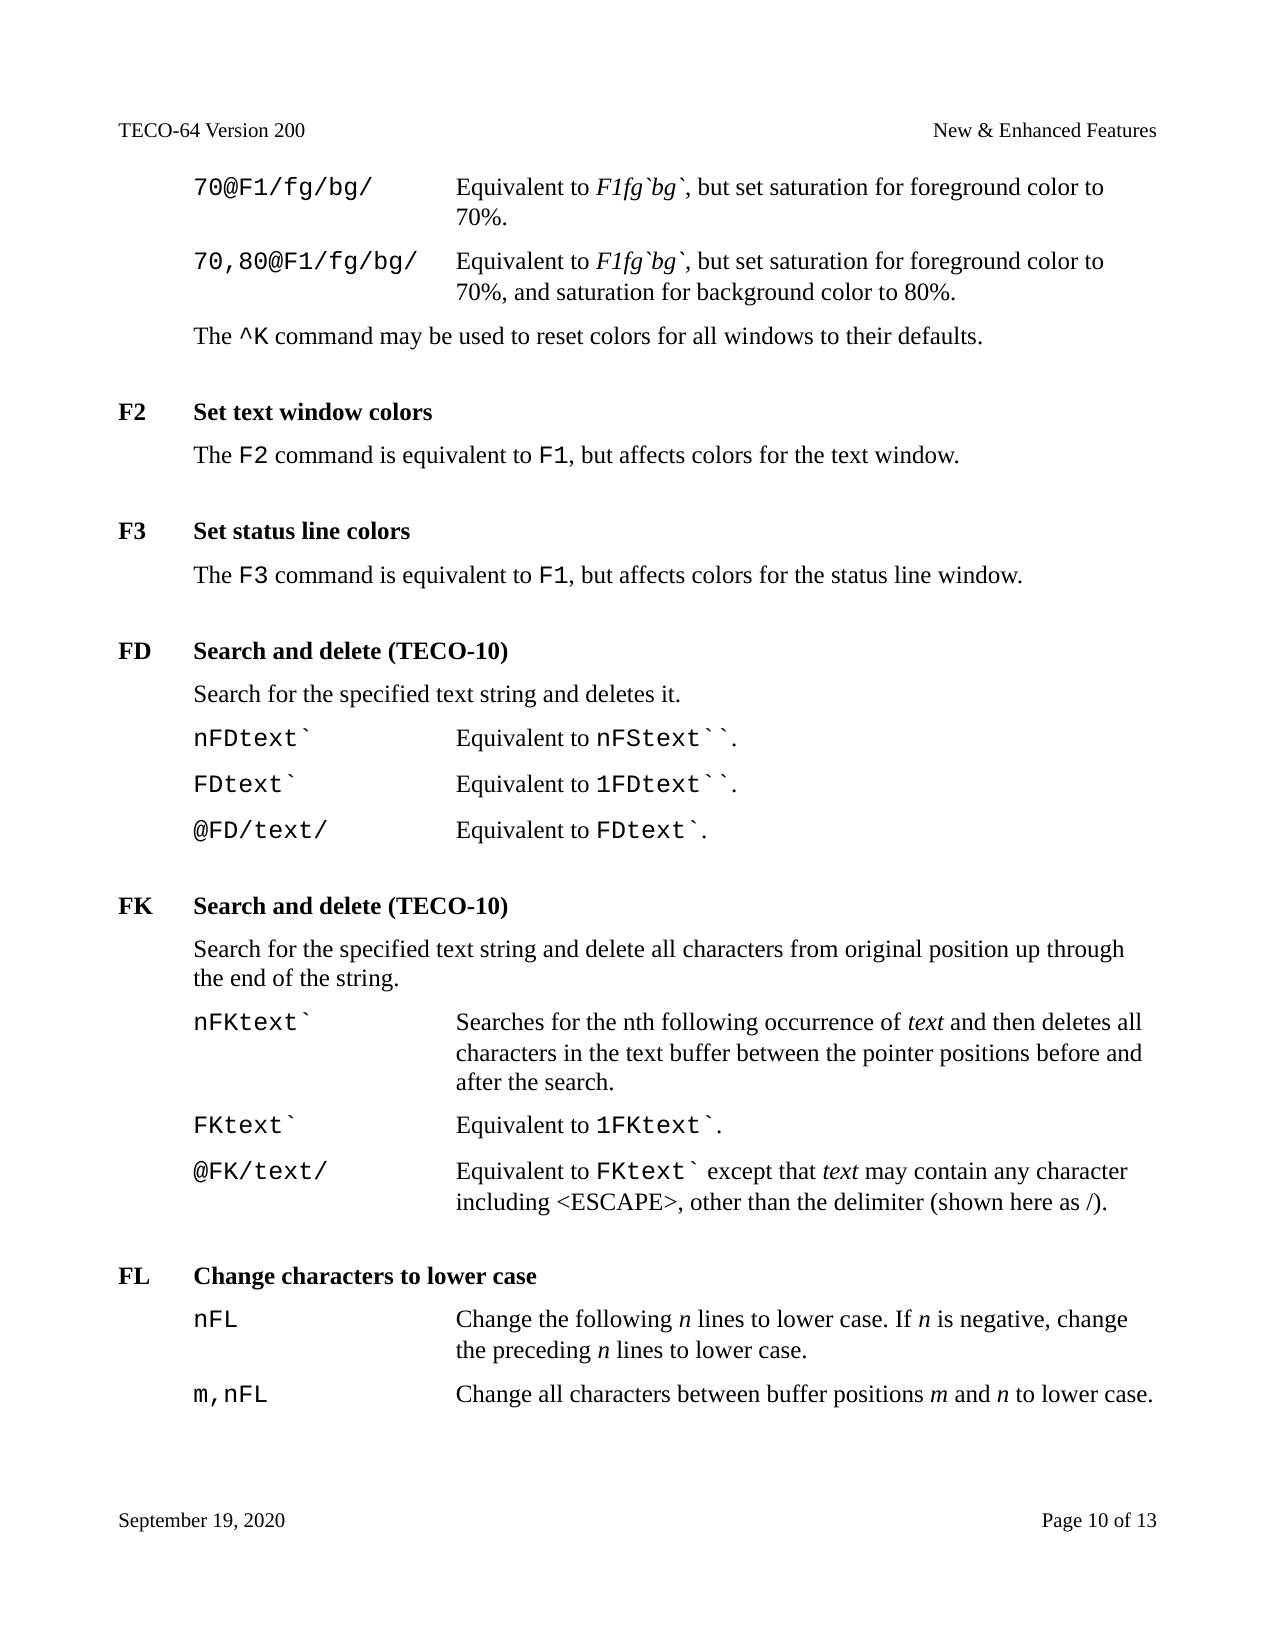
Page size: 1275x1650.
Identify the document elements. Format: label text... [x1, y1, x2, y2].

text Search for the specified text string and delete all characters from original position up through the end of the string. [193, 934, 1157, 992]
text F3 Set status line colors [118, 516, 1157, 545]
text FK Search and delete (TECO-10) [118, 891, 1157, 919]
text @FK/text/ Equivalent to FKtext` except that text may contain any character including <ESCAPE>, other than the delimiter (shown here as /). [193, 1156, 1157, 1216]
text nFKtext` Searches for the nth following occurrence of text and then deletes all characters in the text buffer between the pointer positions before and after the search. [193, 1007, 1157, 1095]
text nFDtext` Equivalent to nFStext``. [193, 723, 1157, 754]
text m,nFL Change all characters between buffer positions m and n to lower case. [193, 1379, 1157, 1410]
text nFL Change the following n lines to lower case. If n is negative, change the preceding n lines to lower case. [193, 1304, 1157, 1364]
text FDtext` Equivalent to 1FDtext``. [193, 769, 1157, 800]
text 70@F1/fg/bg/ Equivalent to F1fg`bg`, but set saturation for foreground color to 70%. [193, 172, 1157, 231]
text 70,80@F1/fg/bg/ Equivalent to F1fg`bg`, but set saturation for foreground color to 70%, and saturation for background color to 80%. [193, 246, 1157, 306]
text FD Search and delete (TECO-10) [118, 636, 1157, 664]
text Search for the specified text string and deletes it. [193, 679, 1157, 708]
text The F2 command is equivalent to F1, but affects colors for the text window. [193, 440, 1157, 471]
text FL Change characters to lower case [118, 1261, 1157, 1289]
text The F3 command is equivalent to F1, but affects colors for the status line window. [193, 560, 1157, 591]
text F2 Set text window colors [118, 397, 1157, 425]
text The ^K command may be used to reset colors for all windows to their defaults. [193, 321, 1157, 352]
text FKtext` Equivalent to 1FKtext`. [193, 1110, 1157, 1141]
text @FD/text/ Equivalent to FDtext`. [193, 815, 1157, 846]
